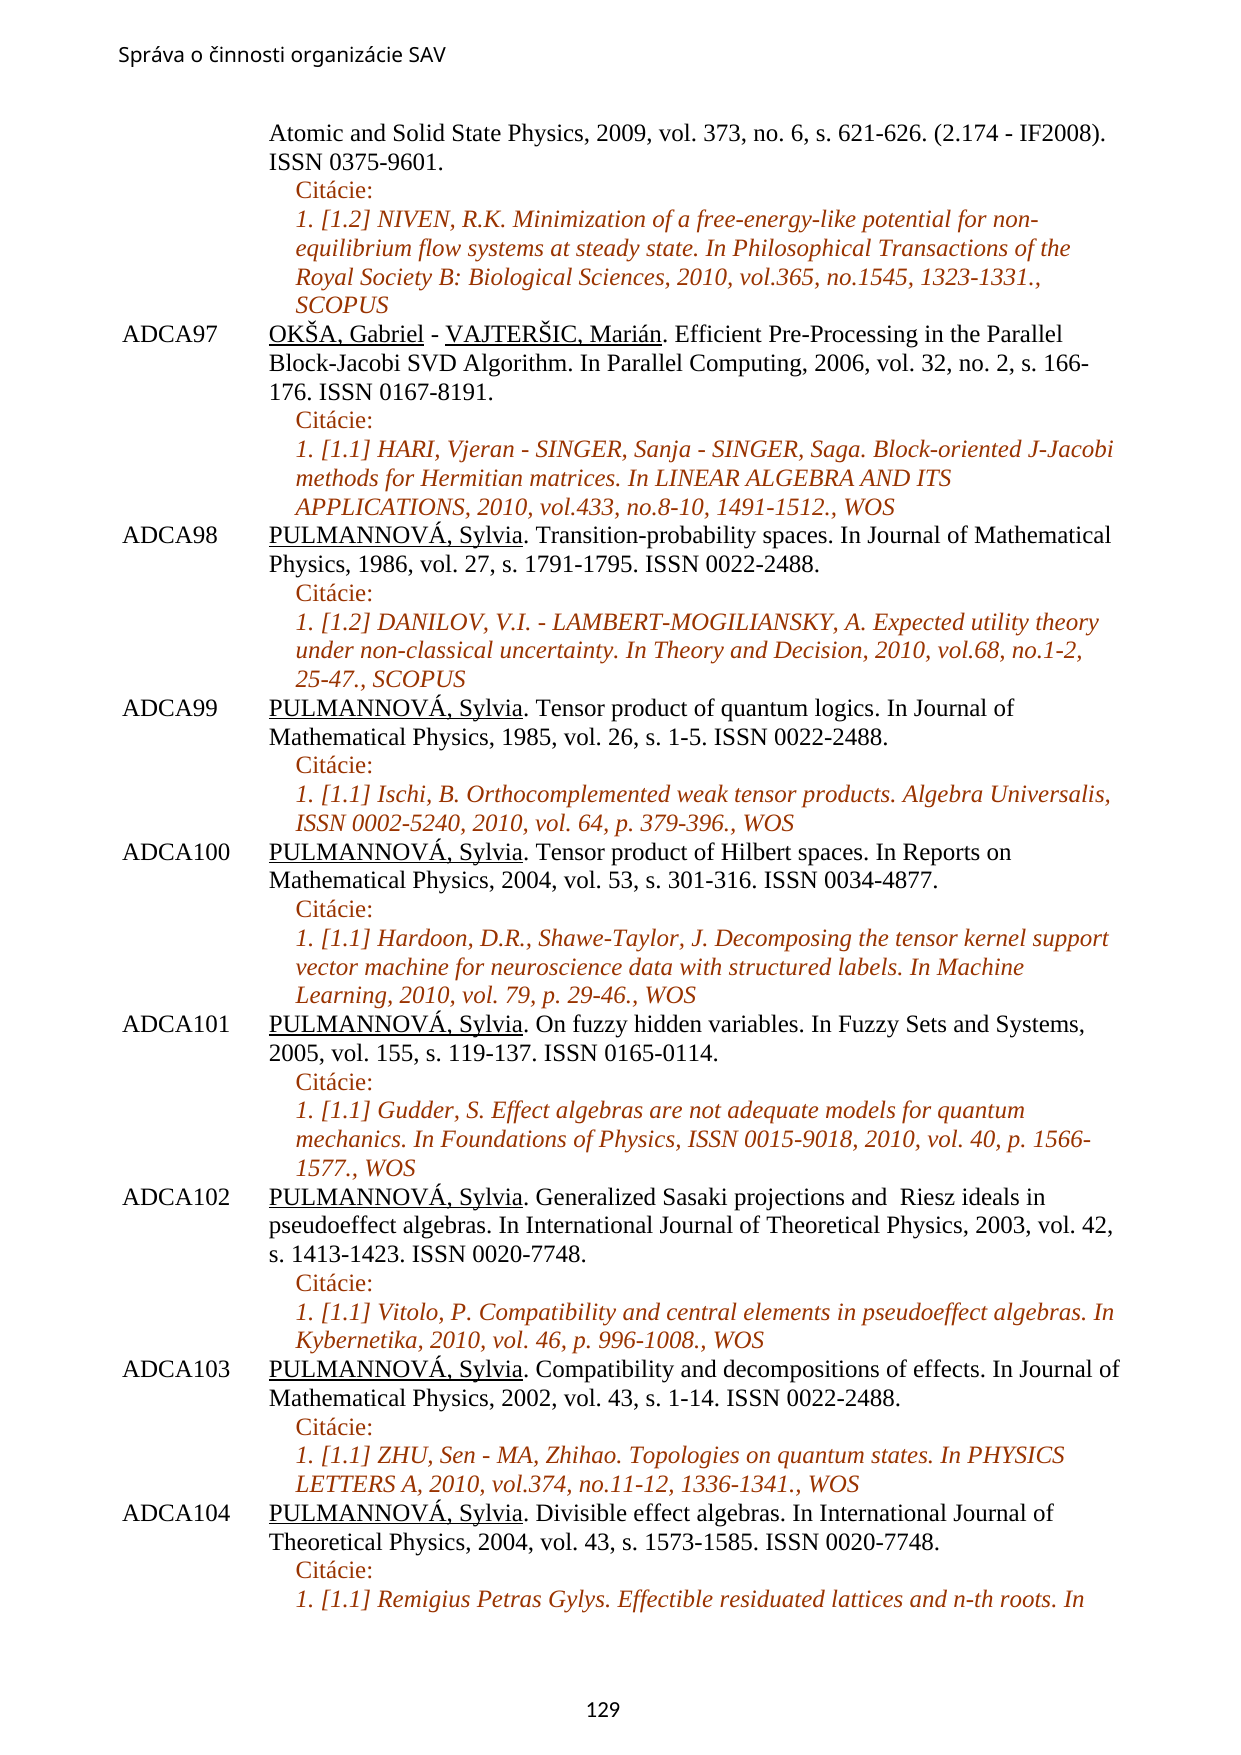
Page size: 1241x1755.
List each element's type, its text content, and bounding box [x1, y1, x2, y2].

text 1. [1.1] Remigius Petras Gylys. Effectible residuated lattices and n-th roots. In [295, 1584, 1122, 1613]
table_header ADCA101 [122, 1009, 269, 1067]
table_header ADCA98 [122, 521, 269, 578]
text Citácie: [295, 406, 1122, 434]
table_header ADCA100 [122, 837, 269, 894]
text 1. [1.1] ZHU, Sen - MA, Zhihao. Topologies on quantum states. In PHYSICS LETTERS A, 2010, vol.374, no.11-12, 1336-1341., WOS [295, 1441, 1122, 1498]
table_header ADCA99 [122, 693, 269, 751]
text Citácie: [295, 751, 1122, 779]
text Citácie: [295, 894, 1122, 923]
text Citácie: [295, 578, 1122, 607]
table_header Atomic and Solid State Physics, 2009, vol. 373, no. 6, s. 621-626. (2.174 - IF2008). ISSN 0375-9601. [269, 118, 1122, 176]
table_header [122, 118, 269, 176]
table_header PULMANNOVÁ, Sylvia. Compatibility and decompositions of effects. In Journal of Mathematical Physics, 2002, vol. 43, s. 1-14. ISSN 0022-2488. [269, 1354, 1122, 1412]
text Citácie: [295, 1067, 1122, 1096]
text 1. [1.1] Gudder, S. Effect algebras are not adequate models for quantum mechanics. In Foundations of Physics, ISSN 0015-9018, 2010, vol. 40, p. 1566-1577., WOS [295, 1096, 1122, 1182]
table_header ADCA102 [122, 1182, 269, 1268]
text 1. [1.2] NIVEN, R.K. Minimization of a free-energy-like potential for non-equilibrium flow systems at steady state. In Philosophical Transactions of the Royal Society B: Biological Sciences, 2010, vol.365, no.1545, 1323-1331., SCOPUS [295, 204, 1122, 319]
text Citácie: [295, 1268, 1122, 1297]
text 1. [1.2] DANILOV, V.I. - LAMBERT-MOGILIANSKY, A. Expected utility theory under non-classical uncertainty. In Theory and Decision, 2010, vol.68, no.1-2, 25-47., SCOPUS [295, 607, 1122, 693]
text 1. [1.1] HARI, Vjeran - SINGER, Sanja - SINGER, Saga. Block-oriented J-Jacobi methods for Hermitian matrices. In LINEAR ALGEBRA AND ITS APPLICATIONS, 2010, vol.433, no.8-10, 1491-1512., WOS [295, 434, 1122, 521]
table_header PULMANNOVÁ, Sylvia. Tensor product of quantum logics. In Journal of Mathematical Physics, 1985, vol. 26, s. 1-5. ISSN 0022-2488. [269, 693, 1122, 751]
table_header ADCA97 [122, 319, 269, 406]
text 1. [1.1] Ischi, B. Orthocomplemented weak tensor products. Algebra Universalis, ISSN 0002-5240, 2010, vol. 64, p. 379-396., WOS [295, 779, 1122, 837]
text Citácie: [295, 1556, 1122, 1584]
text Citácie: [295, 1412, 1122, 1441]
table_header ADCA103 [122, 1354, 269, 1412]
text Citácie: [295, 176, 1122, 204]
table_header PULMANNOVÁ, Sylvia. Divisible effect algebras. In International Journal of Theoretical Physics, 2004, vol. 43, s. 1573-1585. ISSN 0020-7748. [269, 1498, 1122, 1556]
table_header PULMANNOVÁ, Sylvia. Tensor product of Hilbert spaces. In Reports on Mathematical Physics, 2004, vol. 53, s. 301-316. ISSN 0034-4877. [269, 837, 1122, 894]
text 1. [1.1] Vitolo, P. Compatibility and central elements in pseudoeffect algebras. In Kybernetika, 2010, vol. 46, p. 996-1008., WOS [295, 1297, 1122, 1354]
table_header OKŠA, Gabriel - VAJTERŠIC, Marián. Efficient Pre-Processing in the Parallel Block-Jacobi SVD Algorithm. In Parallel Computing, 2006, vol. 32, no. 2, s. 166-176. ISSN 0167-8191. [269, 319, 1122, 406]
table_header PULMANNOVÁ, Sylvia. On fuzzy hidden variables. In Fuzzy Sets and Systems, 2005, vol. 155, s. 119-137. ISSN 0165-0114. [269, 1009, 1122, 1067]
table_header PULMANNOVÁ, Sylvia. Transition-probability spaces. In Journal of Mathematical Physics, 1986, vol. 27, s. 1791-1795. ISSN 0022-2488. [269, 521, 1122, 578]
text 1. [1.1] Hardoon, D.R., Shawe-Taylor, J. Decomposing the tensor kernel support vector machine for neuroscience data with structured labels. In Machine Learning, 2010, vol. 79, p. 29-46., WOS [295, 923, 1122, 1009]
table_header ADCA104 [122, 1498, 269, 1556]
table_header PULMANNOVÁ, Sylvia. Generalized Sasaki projections and Riesz ideals in pseudoeffect algebras. In International Journal of Theoretical Physics, 2003, vol. 42, s. 1413-1423. ISSN 0020-7748. [269, 1182, 1122, 1268]
